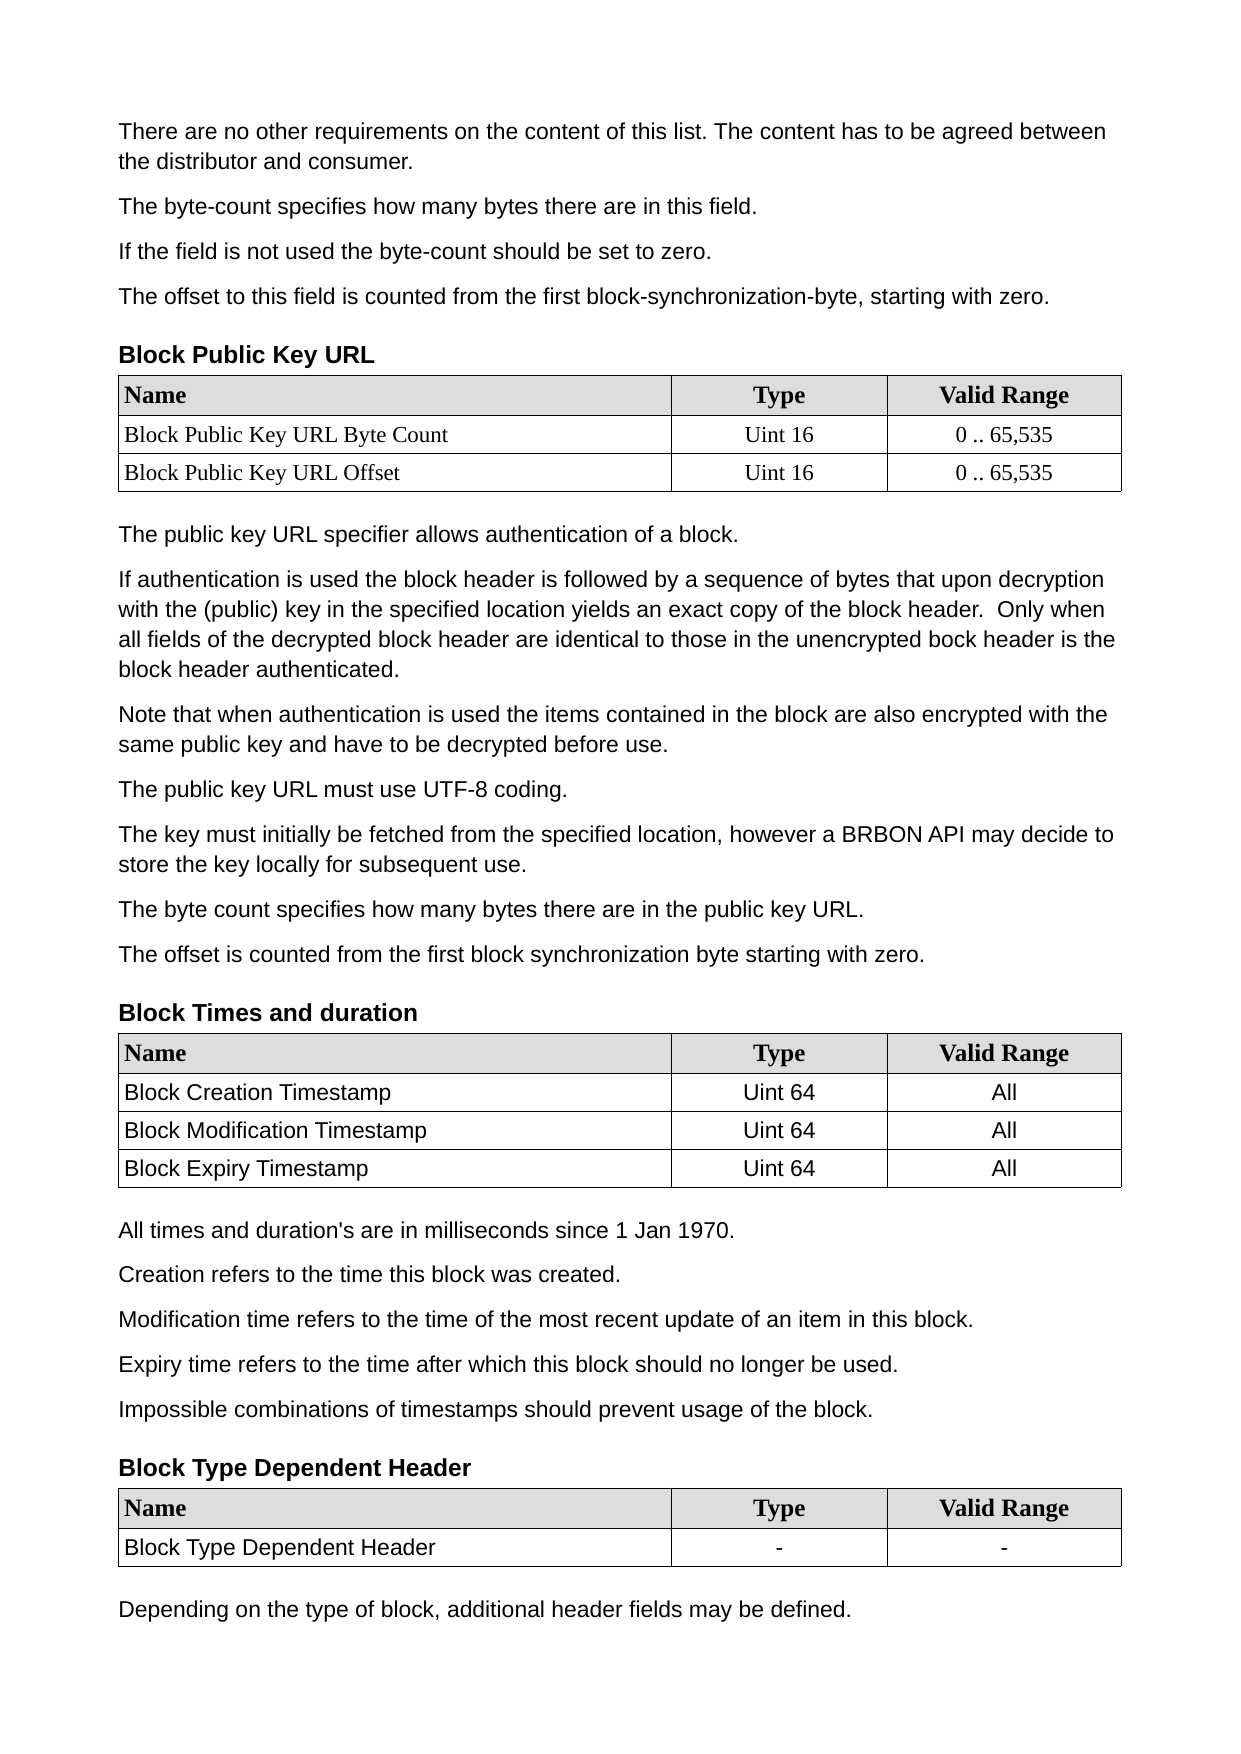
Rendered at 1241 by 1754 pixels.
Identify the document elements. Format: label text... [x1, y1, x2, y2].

table_cell 0 .. 65,535 [888, 454, 1121, 491]
text If the field is not used the byte-count should be set to zero. [118, 238, 1122, 264]
table_cell Uint 16 [672, 454, 887, 491]
text The offset is counted from the first block synchronization byte starting with zero. [118, 941, 1122, 967]
text The key must initially be fetched from the specified location, however a BRBON API may decide to store the key locally for subsequent use. [118, 821, 1122, 877]
text Note that when authentication is used the items contained in the block are also encrypted with the same public key and have to be decrypted before use. [118, 701, 1122, 758]
text Expiry time refers to the time after which this block should no longer be used. [118, 1351, 1122, 1377]
table_cell Uint 16 [672, 416, 887, 453]
text The byte count specifies how many bytes there are in the public key URL. [118, 896, 1122, 922]
text Depending on the type of block, additional header fields may be defined. [118, 1596, 1122, 1622]
table_header Type [672, 376, 887, 415]
table_header Name [119, 1489, 671, 1528]
table_cell All [888, 1150, 1121, 1187]
text The offset to this field is counted from the first block-synchronization-byte, starting with zero. [118, 283, 1122, 309]
table_cell Block Modification Timestamp [119, 1112, 671, 1149]
subtitle Block Public Key URL [118, 340, 1122, 368]
table_cell Block Public Key URL Byte Count [119, 416, 671, 453]
text Creation refers to the time this block was created. [118, 1261, 1122, 1288]
table_cell - [672, 1529, 887, 1566]
text The public key URL must use UTF-8 coding. [118, 776, 1122, 802]
table_cell All [888, 1074, 1121, 1111]
text The byte-count specifies how many bytes there are in this field. [118, 193, 1122, 219]
text Impossible combinations of timestamps should prevent usage of the block. [118, 1396, 1122, 1422]
table_header Type [672, 1034, 887, 1073]
table_cell Uint 64 [672, 1150, 887, 1187]
table_header Type [672, 1489, 887, 1528]
text If authentication is used the block header is followed by a sequence of bytes that upon decryption with the (public) key in the specified location yields an exact copy of the block header. Only when all fields of the decrypted block header are identical to those in the unencrypted bock header is the block header authenticated. [118, 566, 1122, 683]
table_header Name [119, 376, 671, 415]
text There are no other requirements on the content of this list. The content has to be agreed between the distributor and consumer. [118, 118, 1122, 175]
table_header Valid Range [888, 1034, 1121, 1073]
table_cell Block Creation Timestamp [119, 1074, 671, 1111]
text The public key URL specifier allows authentication of a block. [118, 521, 1122, 547]
table_cell Uint 64 [672, 1112, 887, 1149]
table_header Valid Range [888, 376, 1121, 415]
table_cell 0 .. 65,535 [888, 416, 1121, 453]
table_cell All [888, 1112, 1121, 1149]
table_cell Block Type Dependent Header [119, 1529, 671, 1566]
table_cell Uint 64 [672, 1074, 887, 1111]
table_header Valid Range [888, 1489, 1121, 1528]
text Modification time refers to the time of the most recent update of an item in this block. [118, 1306, 1122, 1333]
table_cell - [888, 1529, 1121, 1566]
table_cell Block Public Key URL Offset [119, 454, 671, 491]
subtitle Block Type Dependent Header [118, 1453, 1122, 1481]
table_header Name [119, 1034, 671, 1073]
table_cell Block Expiry Timestamp [119, 1150, 671, 1187]
text All times and duration's are in milliseconds since 1 Jan 1970. [118, 1217, 1122, 1243]
subtitle Block Times and duration [118, 998, 1122, 1026]
